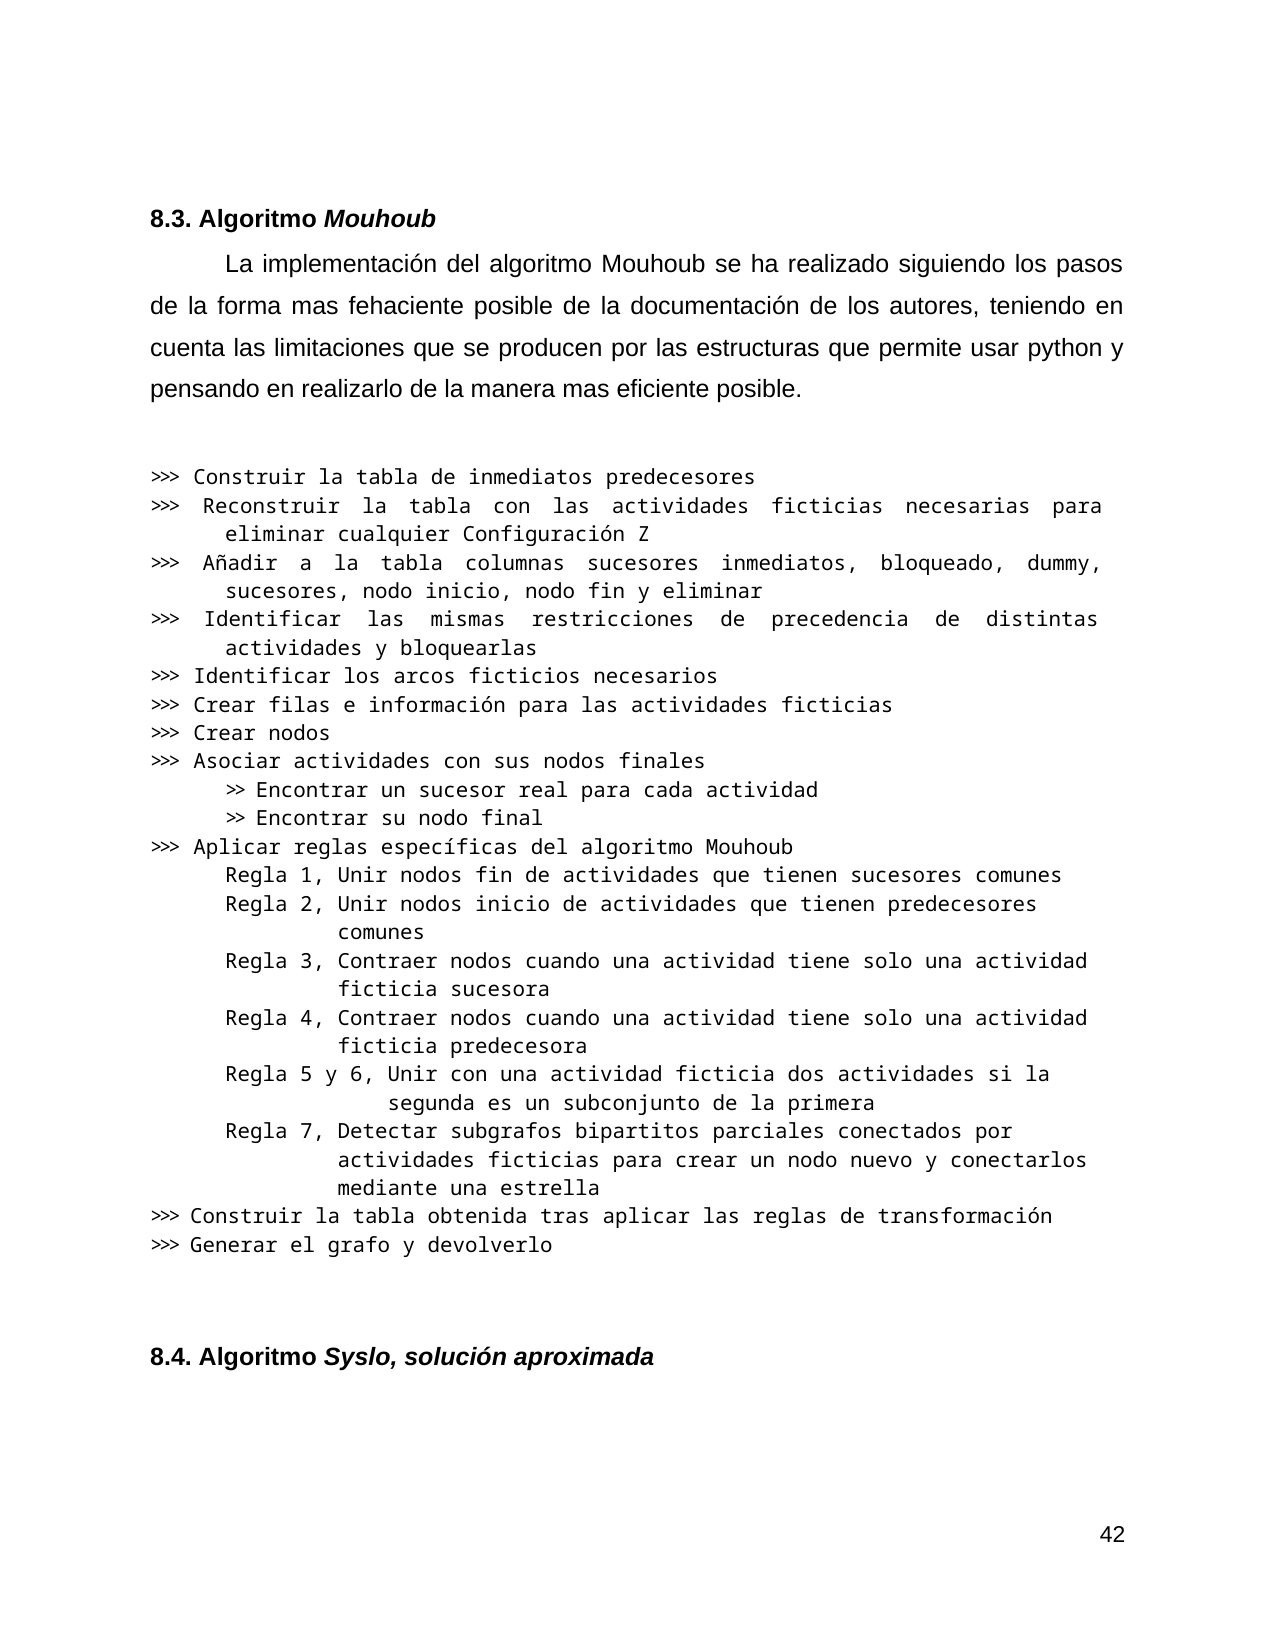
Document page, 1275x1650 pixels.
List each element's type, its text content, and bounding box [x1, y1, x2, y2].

text >>> Crear filas e información para las actividades ficticias [150, 690, 1125, 718]
text >>> Construir la tabla de inmediatos predecesores [150, 462, 1125, 491]
text Regla 5 y 6, Unir con una actividad ficticia dos actividades si la segunda es un subconjunto de la primera [150, 1059, 1125, 1116]
text La implementación del algoritmo Mouhoub se ha realizado siguiendo los pasos de la forma mas fehaciente posible de la documentación de los autores, teniendo en cuenta las limitaciones que se producen por las estructuras que permite usar python y pensando en realizarlo de la manera mas eficiente posible. [150, 250, 1125, 403]
text >>> Añadir a la tabla columnas sucesores inmediatos, bloqueado, dummy, sucesores, nodo inicio, nodo fin y eliminar [150, 548, 1125, 604]
text >> Encontrar su nodo final [150, 803, 1125, 832]
text >>> Identificar los arcos ficticios necesarios [150, 661, 1125, 690]
text >>> Asociar actividades con sus nodos finales [150, 747, 1125, 775]
text >> Encontrar un sucesor real para cada actividad [150, 775, 1125, 803]
text Regla 4, Contraer nodos cuando una actividad tiene solo una actividad ficticia predecesora [150, 1003, 1125, 1059]
text Regla 3, Contraer nodos cuando una actividad tiene solo una actividad ficticia sucesora [150, 946, 1125, 1003]
text Regla 2, Unir nodos inicio de actividades que tienen predecesores comunes [150, 889, 1125, 946]
text 8.3. Algoritmo Mouhoub [150, 205, 1125, 233]
text Regla 1, Unir nodos fin de actividades que tienen sucesores comunes [150, 860, 1125, 889]
text >>> Generar el grafo y devolverlo [150, 1230, 1125, 1258]
text >>> Aplicar reglas específicas del algoritmo Mouhoub [150, 832, 1125, 860]
text 8.4. Algoritmo Syslo, solución aproximada [150, 1342, 1125, 1370]
text >>> Identificar las mismas restricciones de precedencia de distintas actividades y bloquearlas [150, 604, 1125, 661]
text >>> Construir la tabla obtenida tras aplicar las reglas de transformación [150, 1202, 1125, 1230]
text >>> Reconstruir la tabla con las actividades ficticias necesarias para eliminar cualquier Configuración Z [150, 491, 1125, 548]
text >>> Crear nodos [150, 718, 1125, 747]
text Regla 7, Detectar subgrafos bipartitos parciales conectados por actividades ficticias para crear un nodo nuevo y conectarlos mediante una estrella [150, 1116, 1125, 1202]
